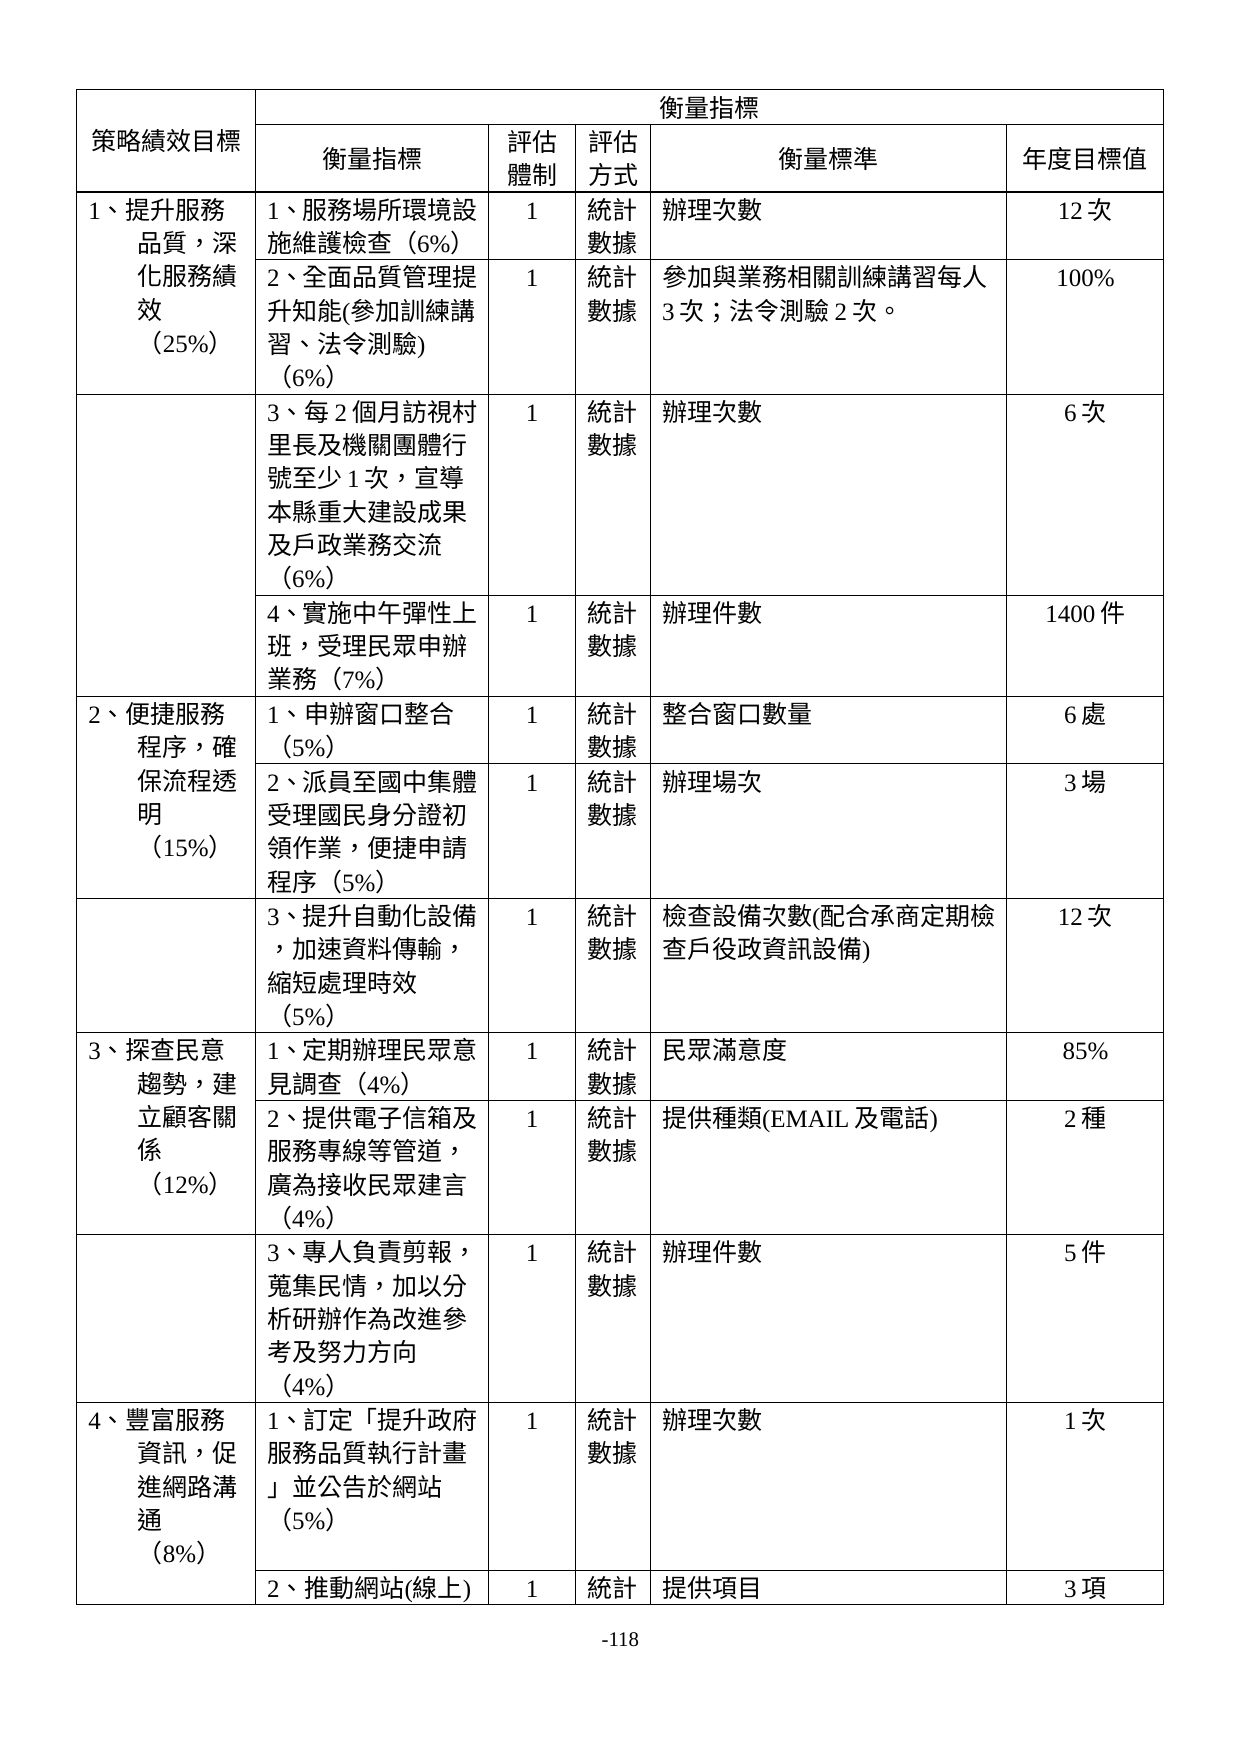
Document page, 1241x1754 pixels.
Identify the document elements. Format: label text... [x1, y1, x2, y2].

table_cell 統計 [576, 1571, 650, 1604]
table_cell 3、提升自動化設備，加速資料傳輸，縮短處理時效（5%） [256, 899, 488, 1032]
table_cell [77, 1570, 255, 1604]
table_cell 辦理場次 [651, 764, 1006, 898]
table_cell 辦理件數 [651, 1235, 1006, 1402]
table_cell 評估體制 [489, 125, 575, 191]
table_cell 1、服務場所環境設施維護檢查（6%） [256, 193, 488, 259]
table_cell 辦理件數 [651, 596, 1006, 696]
table_cell 評估方式 [576, 125, 650, 191]
table_cell 豐富服務資訊，促進網路溝通（8%） [77, 1403, 255, 1569]
table_cell 3、每2個月訪視村里長及機關團體行號至少1次，宣導本縣重大建設成果及戶政業務交流（6%） [256, 395, 488, 594]
table_cell 1 [489, 395, 575, 594]
table_cell 1 [489, 697, 575, 763]
table_cell 衡量標準 [651, 125, 1006, 191]
table_cell 1400件 [1007, 596, 1163, 696]
table_header 策略績效目標 [77, 90, 255, 191]
table_cell 1、定期辦理民眾意見調查（4%） [256, 1033, 488, 1100]
table_cell 提升服務品質，深化服務績效（25%） [77, 193, 255, 393]
table_cell 便捷服務程序，確保流程透明（15%） [77, 697, 255, 898]
table_cell 1、申辦窗口整合（5%） [256, 697, 488, 763]
table_cell [77, 395, 255, 594]
table_header 衡量指標 [256, 90, 1163, 124]
table_cell 統計數據 [576, 260, 650, 393]
table_cell 1 [489, 193, 575, 259]
table_cell 2、派員至國中集體受理國民身分證初領作業，便捷申請程序（5%） [256, 764, 488, 898]
table_cell 1 [489, 596, 575, 696]
table_cell 統計數據 [576, 1235, 650, 1402]
table_cell 1 [489, 1033, 575, 1100]
table_cell 統計數據 [576, 899, 650, 1032]
table_cell 統計數據 [576, 1101, 650, 1234]
table_cell 整合窗口數量 [651, 697, 1006, 763]
table_cell 1 [489, 260, 575, 393]
table_cell 6次 [1007, 395, 1163, 594]
table_cell 2、推動網站(線上) [256, 1571, 488, 1604]
table_cell 1 [489, 1571, 575, 1604]
table_cell 年度目標值 [1007, 125, 1163, 191]
table_cell 85% [1007, 1033, 1163, 1100]
table_cell 1、訂定「提升政府服務品質執行計畫」並公告於網站（5%） [256, 1403, 488, 1569]
table_cell 衡量指標 [256, 125, 488, 191]
table_cell 100% [1007, 260, 1163, 393]
table_cell 12次 [1007, 899, 1163, 1032]
table_cell 民眾滿意度 [651, 1033, 1006, 1100]
table_cell 統計數據 [576, 764, 650, 898]
table_cell 辦理次數 [651, 193, 1006, 259]
table_cell 統計數據 [576, 697, 650, 763]
table_cell 2、全面品質管理提升知能(參加訓練講習、法令測驗)（6%） [256, 260, 488, 393]
table_cell 2、提供電子信箱及服務專線等管道，廣為接收民眾建言（4%） [256, 1101, 488, 1234]
table_cell 統計數據 [576, 596, 650, 696]
table_cell 1 [489, 1403, 575, 1569]
table_cell 提供種類(EMAIL及電話) [651, 1101, 1006, 1234]
table_cell 統計數據 [576, 193, 650, 259]
table_cell 5件 [1007, 1235, 1163, 1402]
table_cell 3項 [1007, 1571, 1163, 1604]
table_cell [77, 1235, 255, 1402]
table_cell 4、實施中午彈性上班，受理民眾申辦業務（7%） [256, 596, 488, 696]
table_cell 統計數據 [576, 395, 650, 594]
table_cell 檢查設備次數(配合承商定期檢查戶役政資訊設備) [651, 899, 1006, 1032]
table_cell 1 [489, 899, 575, 1032]
table_cell 提供項目 [651, 1571, 1006, 1604]
table_cell 統計數據 [576, 1033, 650, 1100]
table_cell [77, 595, 255, 696]
table_cell 6處 [1007, 697, 1163, 763]
table_cell 2種 [1007, 1101, 1163, 1234]
table_cell 1 [489, 764, 575, 898]
table_cell 1次 [1007, 1403, 1163, 1569]
table_cell [77, 899, 255, 1032]
table_cell 統計數據 [576, 1403, 650, 1569]
table_cell 參加與業務相關訓練講習每人3次；法令測驗2次。 [651, 260, 1006, 393]
table_cell 辦理次數 [651, 395, 1006, 594]
table_cell 1 [489, 1101, 575, 1234]
table_cell 3場 [1007, 764, 1163, 898]
table_cell 探查民意趨勢，建立顧客關係（12%） [77, 1033, 255, 1234]
table_cell 辦理次數 [651, 1403, 1006, 1569]
table_cell 3、專人負責剪報，蒐集民情，加以分析研辦作為改進參考及努力方向（4%） [256, 1235, 488, 1402]
table_cell 1 [489, 1235, 575, 1402]
table_cell 12次 [1007, 193, 1163, 259]
